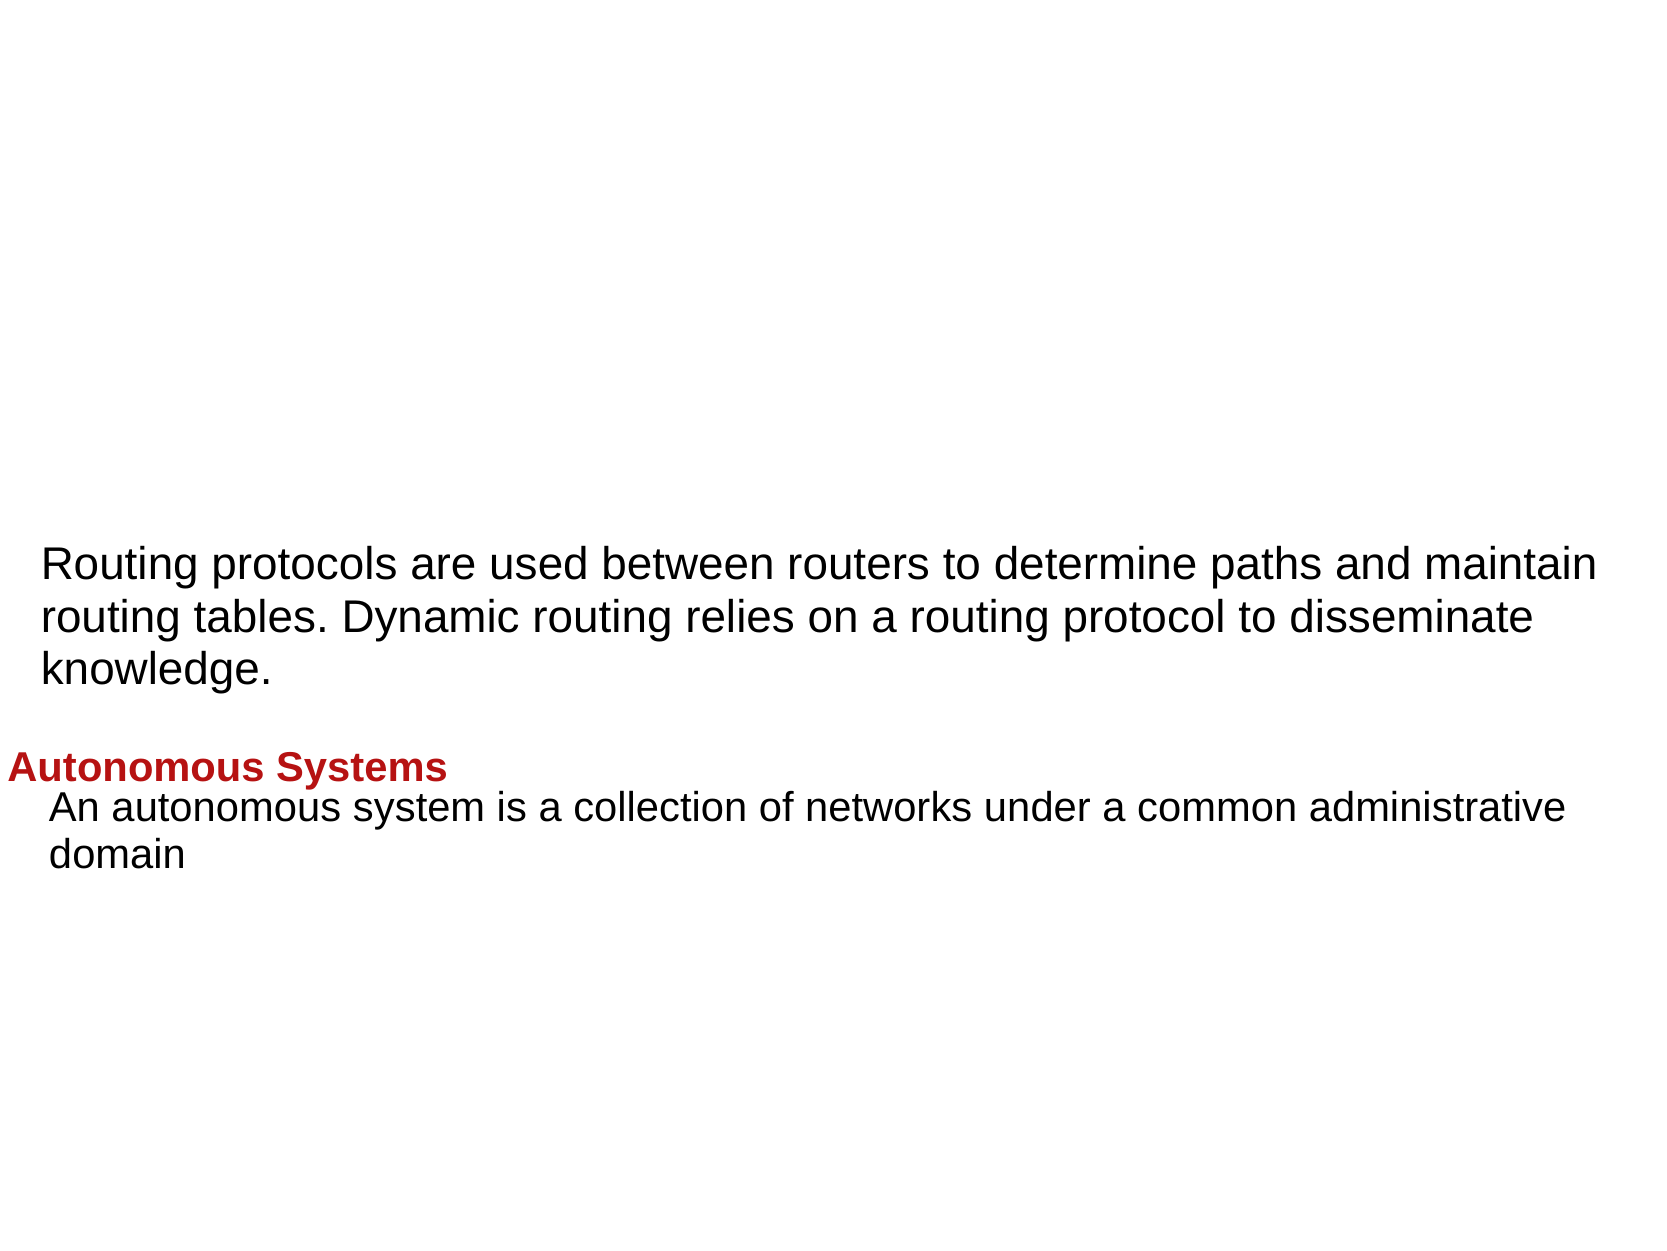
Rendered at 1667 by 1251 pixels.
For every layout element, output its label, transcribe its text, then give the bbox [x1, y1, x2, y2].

text_box Routing protocols are used between routers to determine paths and maintain routing tables. Dynamic routing relies on a routing protocol to disseminate knowledge. [40, 538, 1646, 695]
text_box An autonomous system is a collection of networks under a common administrative domain [48, 782, 1646, 879]
text_box Autonomous Systems [7, 743, 467, 791]
